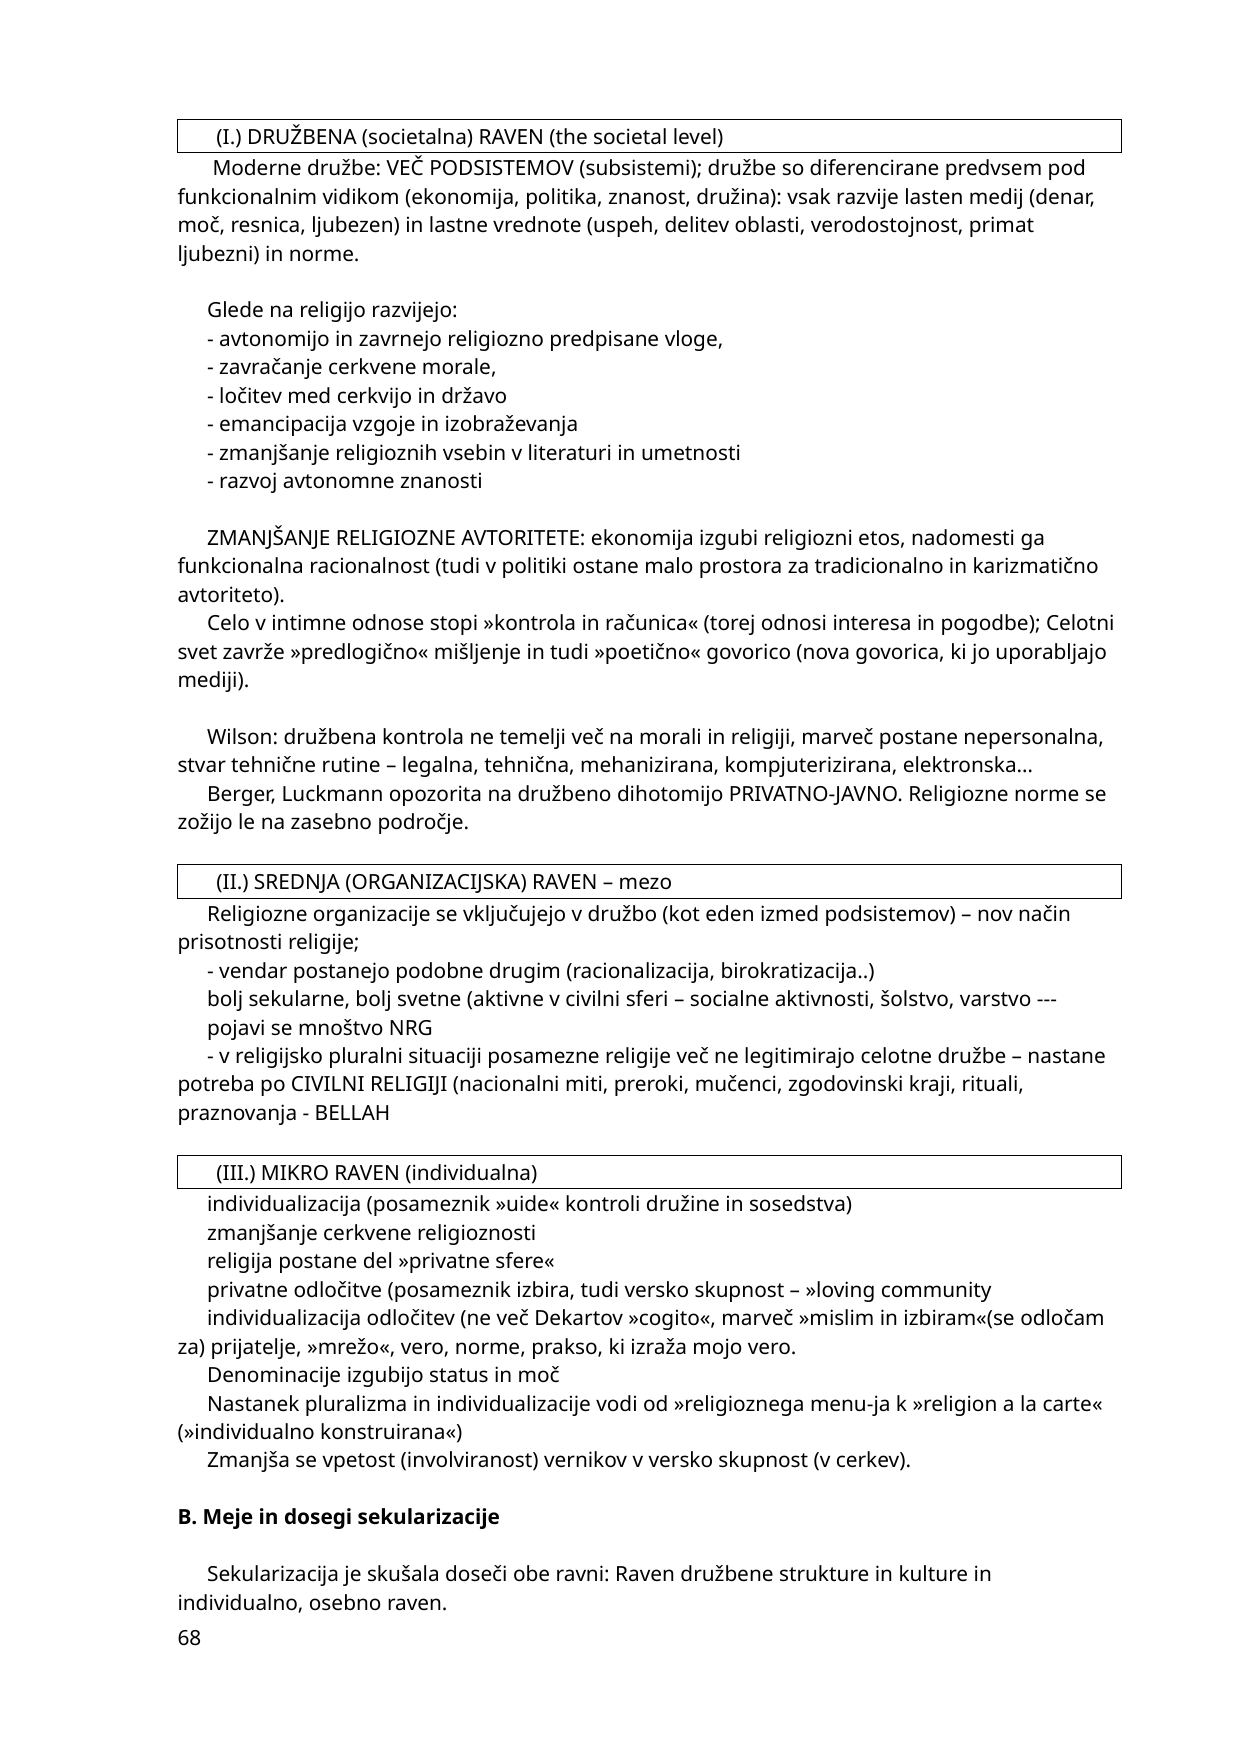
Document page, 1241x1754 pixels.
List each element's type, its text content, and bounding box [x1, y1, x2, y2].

text Moderne družbe: VEČ PODSISTEMOV (subsistemi); družbe so diferencirane predvsem pod funkcionalnim vidikom (ekonomija, politika, znanost, družina): vsak razvije lasten medij (denar, moč, resnica, ljubezen) in lastne vrednote (uspeh, delitev oblasti, verodostojnost, primat ljubezni) in norme. [177, 153, 1122, 267]
text Glede na religijo razvijejo: [177, 296, 1122, 324]
text - zmanjšanje religioznih vsebin v literaturi in umetnosti [177, 438, 1122, 466]
text - razvoj avtonomne znanosti [177, 466, 1122, 494]
text ZMANJŠANJE RELIGIOZNE AVTORITETE: ekonomija izgubi religiozni etos, nadomesti ga funkcionalna racionalnost (tudi v politiki ostane malo prostora za tradicionalno in karizmatično avtoriteto). [177, 523, 1122, 608]
text Zmanjša se vpetost (involviranost) vernikov v versko skupnost (v cerkev). [177, 1446, 1122, 1474]
text Nastanek pluralizma in individualizacije vodi od »religioznega menu-ja k »religion a la carte« (»individualno konstruirana«) [177, 1389, 1122, 1446]
text - v religijsko pluralni situaciji posamezne religije več ne legitimirajo celotne družbe – nastane potreba po CIVILNI RELIGIJI (nacionalni miti, preroki, mučenci, zgodovinski kraji, rituali, praznovanja - BELLAH [177, 1041, 1122, 1126]
text (II.) SREDNJA (ORGANIZACIJSKA) RAVEN – mezo [178, 865, 1121, 898]
text individualizacija (posameznik »uide« kontroli družine in sosedstva) [177, 1189, 1122, 1218]
text - emancipacija vzgoje in izobraževanja [177, 409, 1122, 438]
text pojavi se mnoštvo NRG [177, 1013, 1122, 1041]
text bolj sekularne, bolj svetne (aktivne v civilni sferi – socialne aktivnosti, šolstvo, varstvo --- [177, 984, 1122, 1013]
text religija postane del »privatne sfere« [177, 1246, 1122, 1275]
text - avtonomijo in zavrnejo religiozno predpisane vloge, [177, 324, 1122, 352]
text (III.) MIKRO RAVEN (individualna) [178, 1156, 1121, 1188]
text zmanjšanje cerkvene religioznosti [177, 1218, 1122, 1246]
text - zavračanje cerkvene morale, [177, 352, 1122, 381]
text Sekularizacija je skušala doseči obe ravni: Raven družbene strukture in kulture in individualno, osebno raven. [177, 1559, 1122, 1616]
text - ločitev med cerkvijo in državo [177, 381, 1122, 409]
text Berger, Luckmann opozorita na družbeno dihotomijo PRIVATNO-JAVNO. Religiozne norme se zožijo le na zasebno področje. [177, 779, 1122, 836]
text Religiozne organizacije se vključujejo v družbo (kot eden izmed podsistemov) – nov način prisotnosti religije; [177, 899, 1122, 956]
text Denominacije izgubijo status in moč [177, 1360, 1122, 1389]
text (I.) DRUŽBENA (societalna) RAVEN (the societal level) [178, 120, 1121, 152]
text Wilson: družbena kontrola ne temelji več na morali in religiji, marveč postane nepersonalna, stvar tehnične rutine – legalna, tehnična, mehanizirana, kompjuterizirana, elektronska… [177, 722, 1122, 779]
text individualizacija odločitev (ne več Dekartov »cogito«, marveč »mislim in izbiram«(se odločam za) prijatelje, »mrežo«, vero, norme, prakso, ki izraža mojo vero. [177, 1303, 1122, 1360]
subtitle B. Meje in dosegi sekularizacije [177, 1502, 1122, 1531]
text - vendar postanejo podobne drugim (racionalizacija, birokratizacija..) [177, 956, 1122, 984]
text privatne odločitve (posameznik izbira, tudi versko skupnost – »loving community [177, 1275, 1122, 1303]
text Celo v intimne odnose stopi »kontrola in računica« (torej odnosi interesa in pogodbe); Celotni svet zavrže »predlogično« mišljenje in tudi »poetično« govorico (nova govorica, ki jo uporabljajo mediji). [177, 608, 1122, 694]
